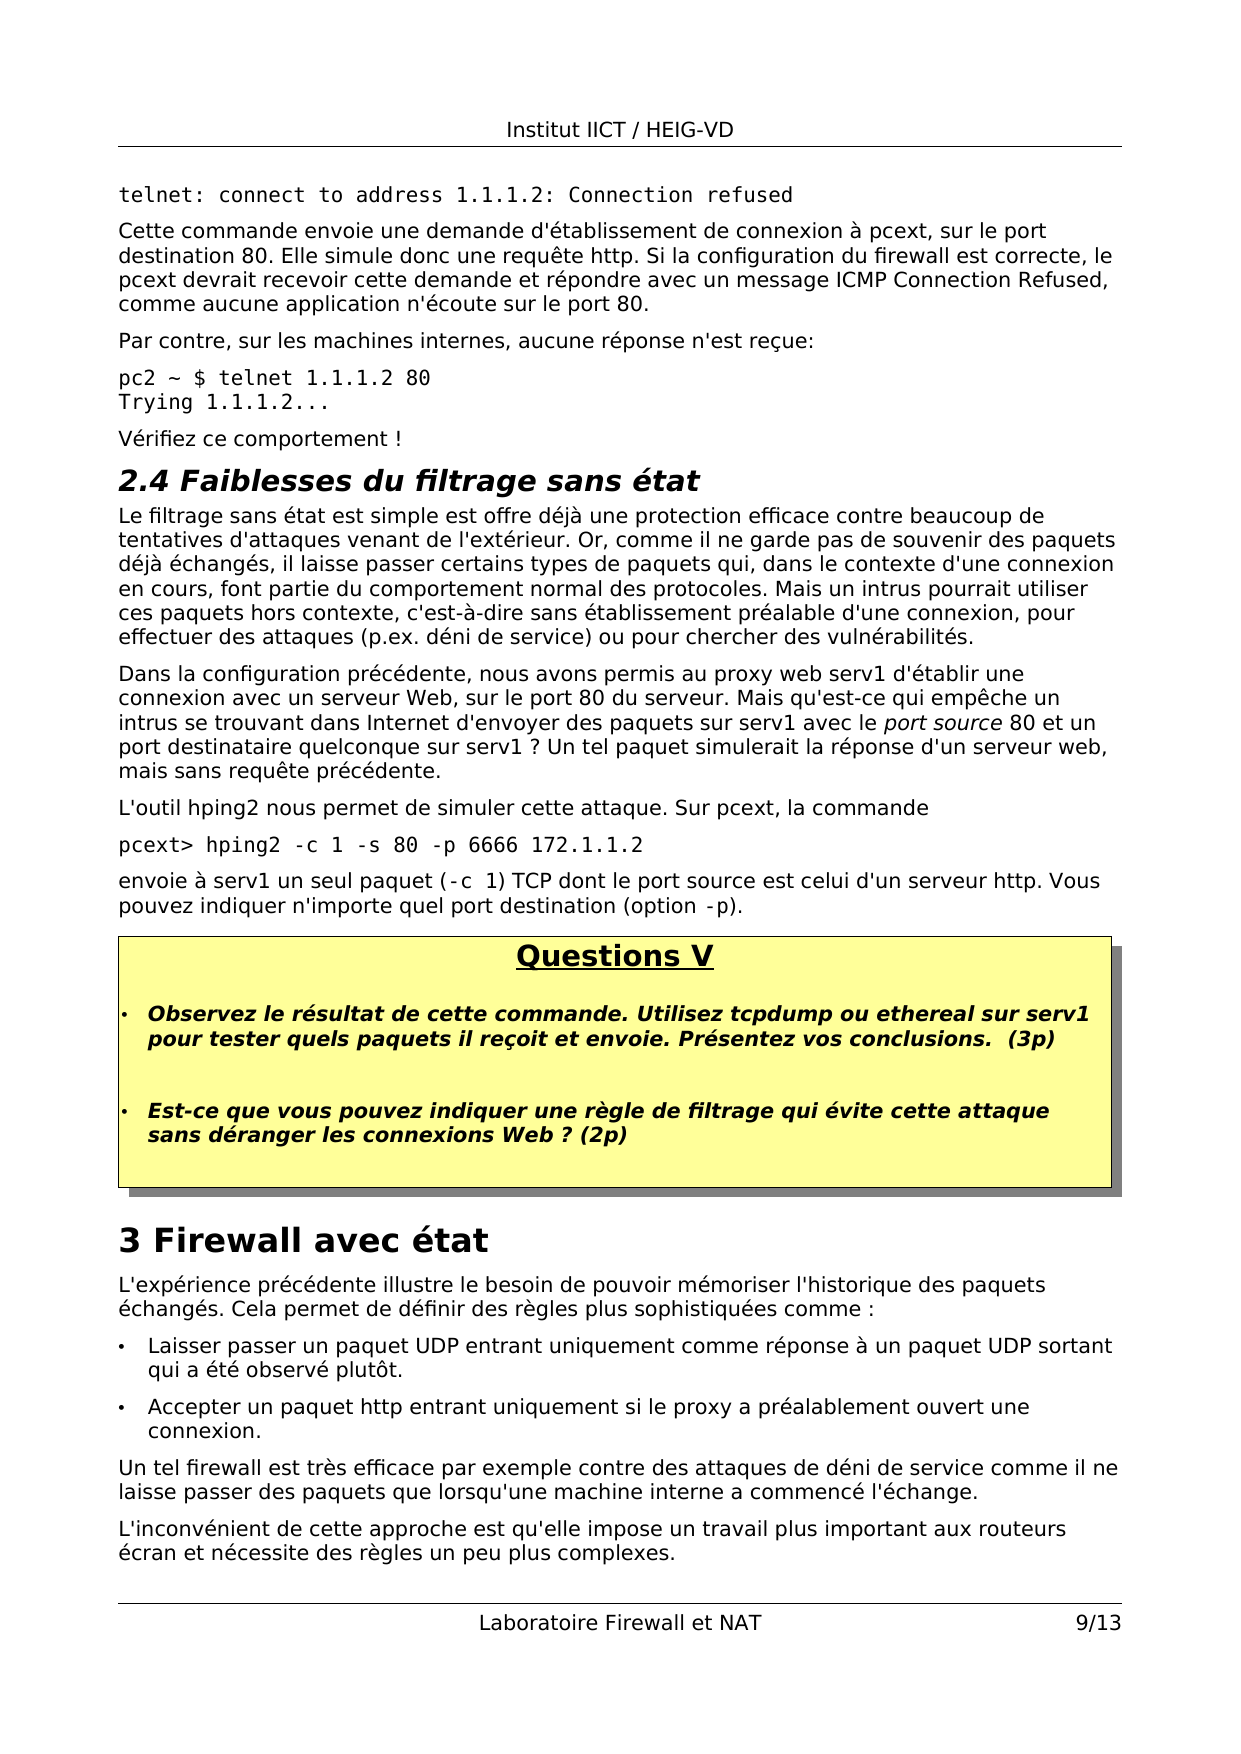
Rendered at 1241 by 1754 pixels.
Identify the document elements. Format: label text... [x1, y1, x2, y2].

list Accepter un paquet http entrant uniquement si le proxy a préalablement ouvert une connexion. [118, 1395, 1122, 1443]
text L'outil hping2 nous permet de simuler cette attaque. Sur pcext, la commande [118, 796, 1122, 820]
text Un tel firewall est très efficace par exemple contre des attaques de déni de service comme il ne laisse passer des paquets que lorsqu'une machine interne a commencé l'échange. [118, 1456, 1122, 1504]
text Dans la configuration précédente, nous avons permis au proxy web serv1 d'établir une connexion avec un serveur Web, sur le port 80 du serveur. Mais qu'est-ce qui empêche un intrus se trouvant dans Internet d'envoyer des paquets sur serv1 avec le port source 80 et un port destinataire quelconque sur serv1 ? Un tel paquet simulerait la réponse d'un serveur web, mais sans requête précédente. [118, 662, 1122, 783]
text L'inconvénient de cette approche est qu'elle impose un travail plus important aux routeurs écran et nécessite des règles un peu plus complexes. [118, 1517, 1122, 1566]
text Le filtrage sans état est simple est offre déjà une protection efficace contre beaucoup de tentatives d'attaques venant de l'extérieur. Or, comme il ne garde pas de souvenir des paquets déjà échangés, il laisse passer certains types de paquets qui, dans le contexte d'une connexion en cours, font partie du comportement normal des protocoles. Mais un intrus pourrait utiliser ces paquets hors contexte, c'est-à-dire sans établissement préalable d'une connexion, pour effectuer des attaques (p.ex. déni de service) ou pour chercher des vulnérabilités. [118, 504, 1122, 650]
subtitle Faiblesses du filtrage sans état [118, 464, 1122, 498]
list Laisser passer un paquet UDP entrant uniquement comme réponse à un paquet UDP sortant qui a été observé plutôt. [118, 1334, 1122, 1382]
text pcext> hping2 -c 1 -s 80 -p 6666 172.1.1.2 [118, 833, 1122, 857]
subtitle Firewall avec état [118, 1222, 1122, 1261]
text envoie à serv1 un seul paquet (-c 1) TCP dont le port source est celui d'un serveur http. Vous pouvez indiquer n'importe quel port destination (option -p). [118, 869, 1122, 918]
subtitle Questions V [119, 937, 1111, 973]
text telnet: connect to address 1.1.1.2: Connection refused [118, 183, 1122, 207]
text Vérifiez ce comportement ! [118, 427, 1122, 451]
text Par contre, sur les machines internes, aucune réponse n'est reçue: [118, 329, 1122, 353]
text Cette commande envoie une demande d'établissement de connexion à pcext, sur le port destination 80. Elle simule donc une requête http. Si la configuration du firewall est correcte, le pcext devrait recevoir cette demande et répondre avec un message ICMP Connection Refused, comme aucune application n'écoute sur le port 80. [118, 220, 1122, 317]
list Observez le résultat de cette commande. Utilisez tcpdump ou ethereal sur serv1 pour tester quels paquets il reçoit et envoie. Présentez vos conclusions. (3p) [119, 999, 1111, 1051]
list Est-ce que vous pouvez indiquer une règle de filtrage qui évite cette attaque sans déranger les connexions Web ? (2p) [119, 1096, 1111, 1147]
text pc2 ~ $ telnet 1.1.1.2 80 Trying 1.1.1.2... [118, 366, 1122, 414]
text L'expérience précédente illustre le besoin de pouvoir mémoriser l'historique des paquets échangés. Cela permet de définir des règles plus sophistiquées comme : [118, 1273, 1122, 1321]
